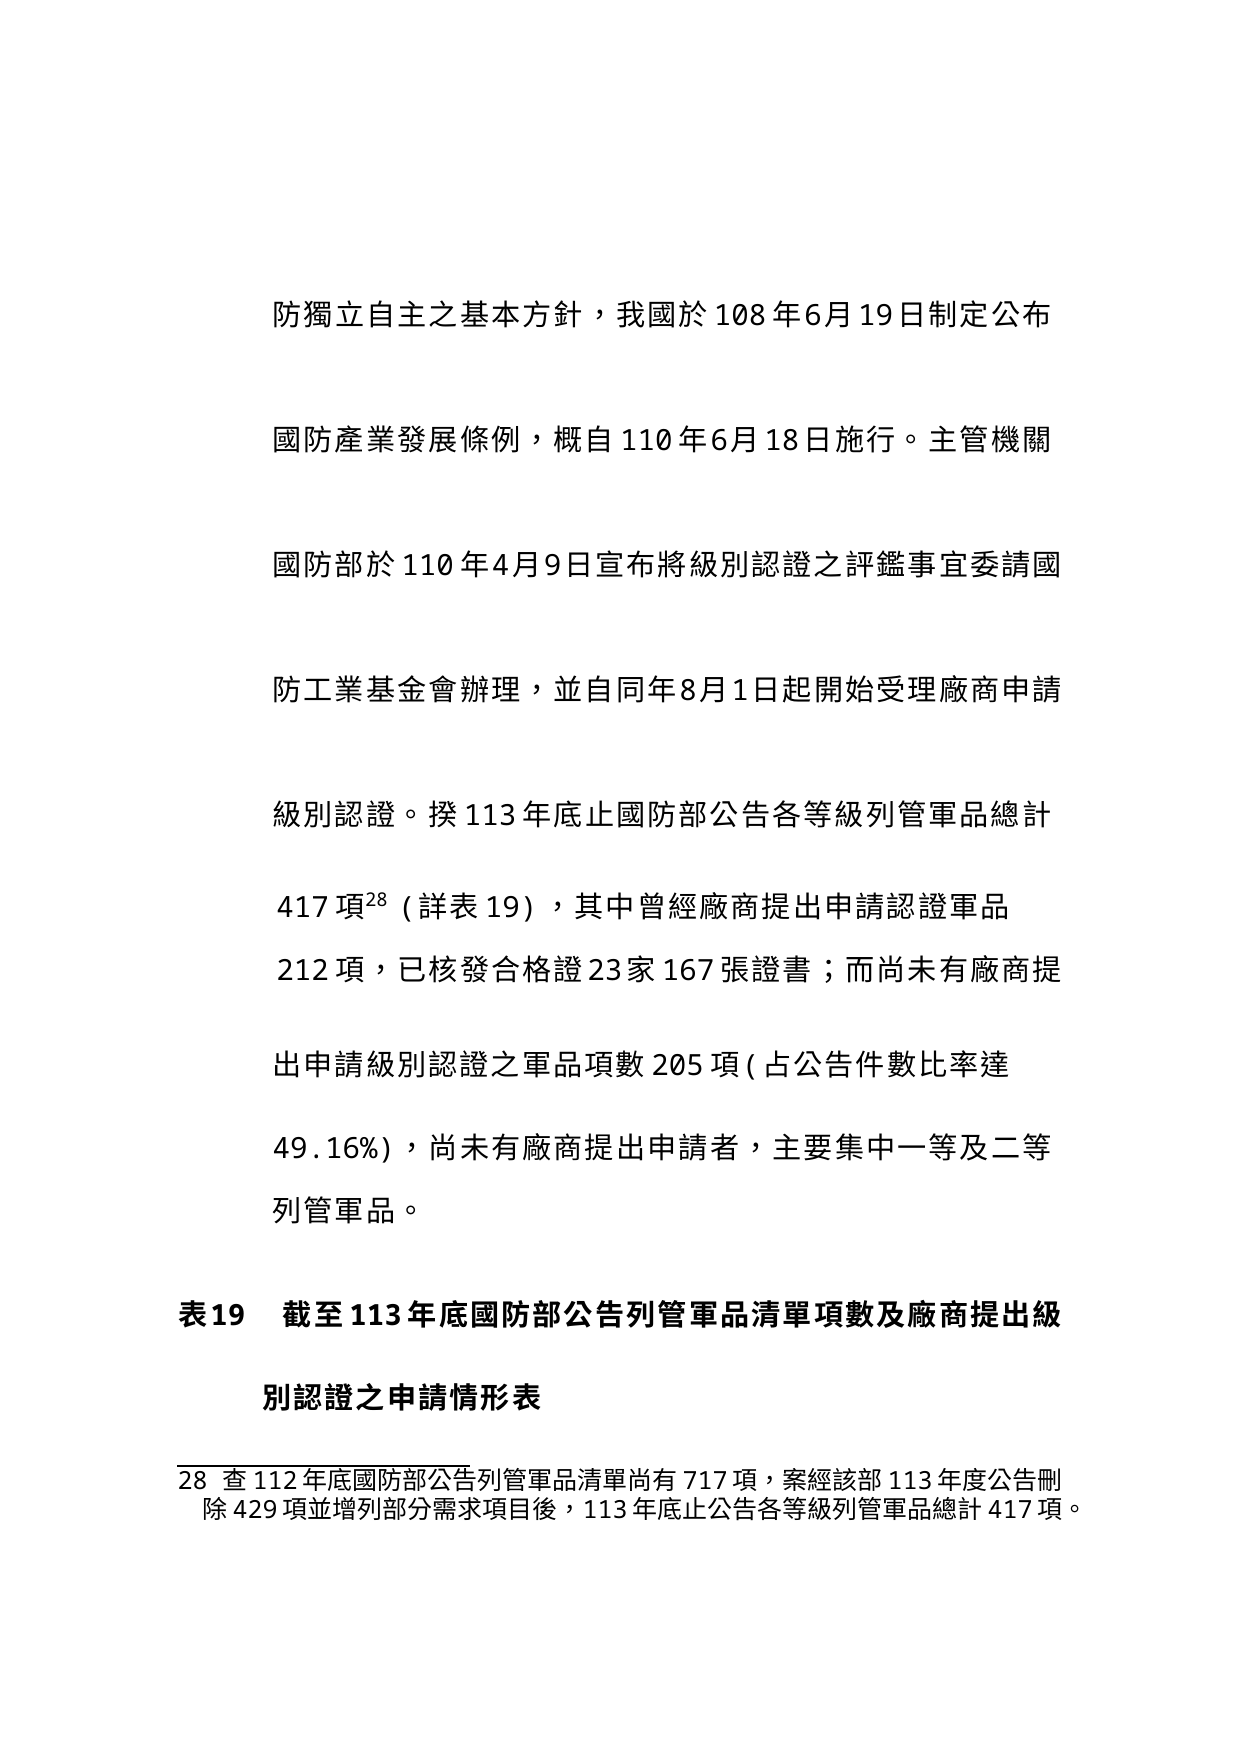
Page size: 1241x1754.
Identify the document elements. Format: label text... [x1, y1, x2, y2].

text 查112年底國防部公告列管軍品清單尚有717項，案經該部113年度公告刪除429項並增列部分需求項目後，113年底止公告各等級列管軍品總計417項。 [177, 1466, 1063, 1525]
text 防獨立自主之基本方針，我國於108年6月19日制定公布國防產業發展條例，概自110年6月18日施行。主管機關國防部於110年4月9日宣布將級別認證之評鑑事宜委請國防工業基金會辦理，並自同年8月1日起開始受理廠商申請級別認證。揆113年底止國防部公告各等級列管軍品總計417項(詳表19)，其中曾經廠商提出申請認證軍品212項，已核發合格證23家167張證書；而尚未有廠商提出申請級別認證之軍品項數205項(占公告件數比率達49.16%)，尚未有廠商提出申請者，主要集中一等及二等列管軍品。 [266, 229, 1063, 1229]
text 表19 截至113年底國防部公告列管軍品清單項數及廠商提出級別認證之申請情形表 [177, 1229, 1063, 1417]
